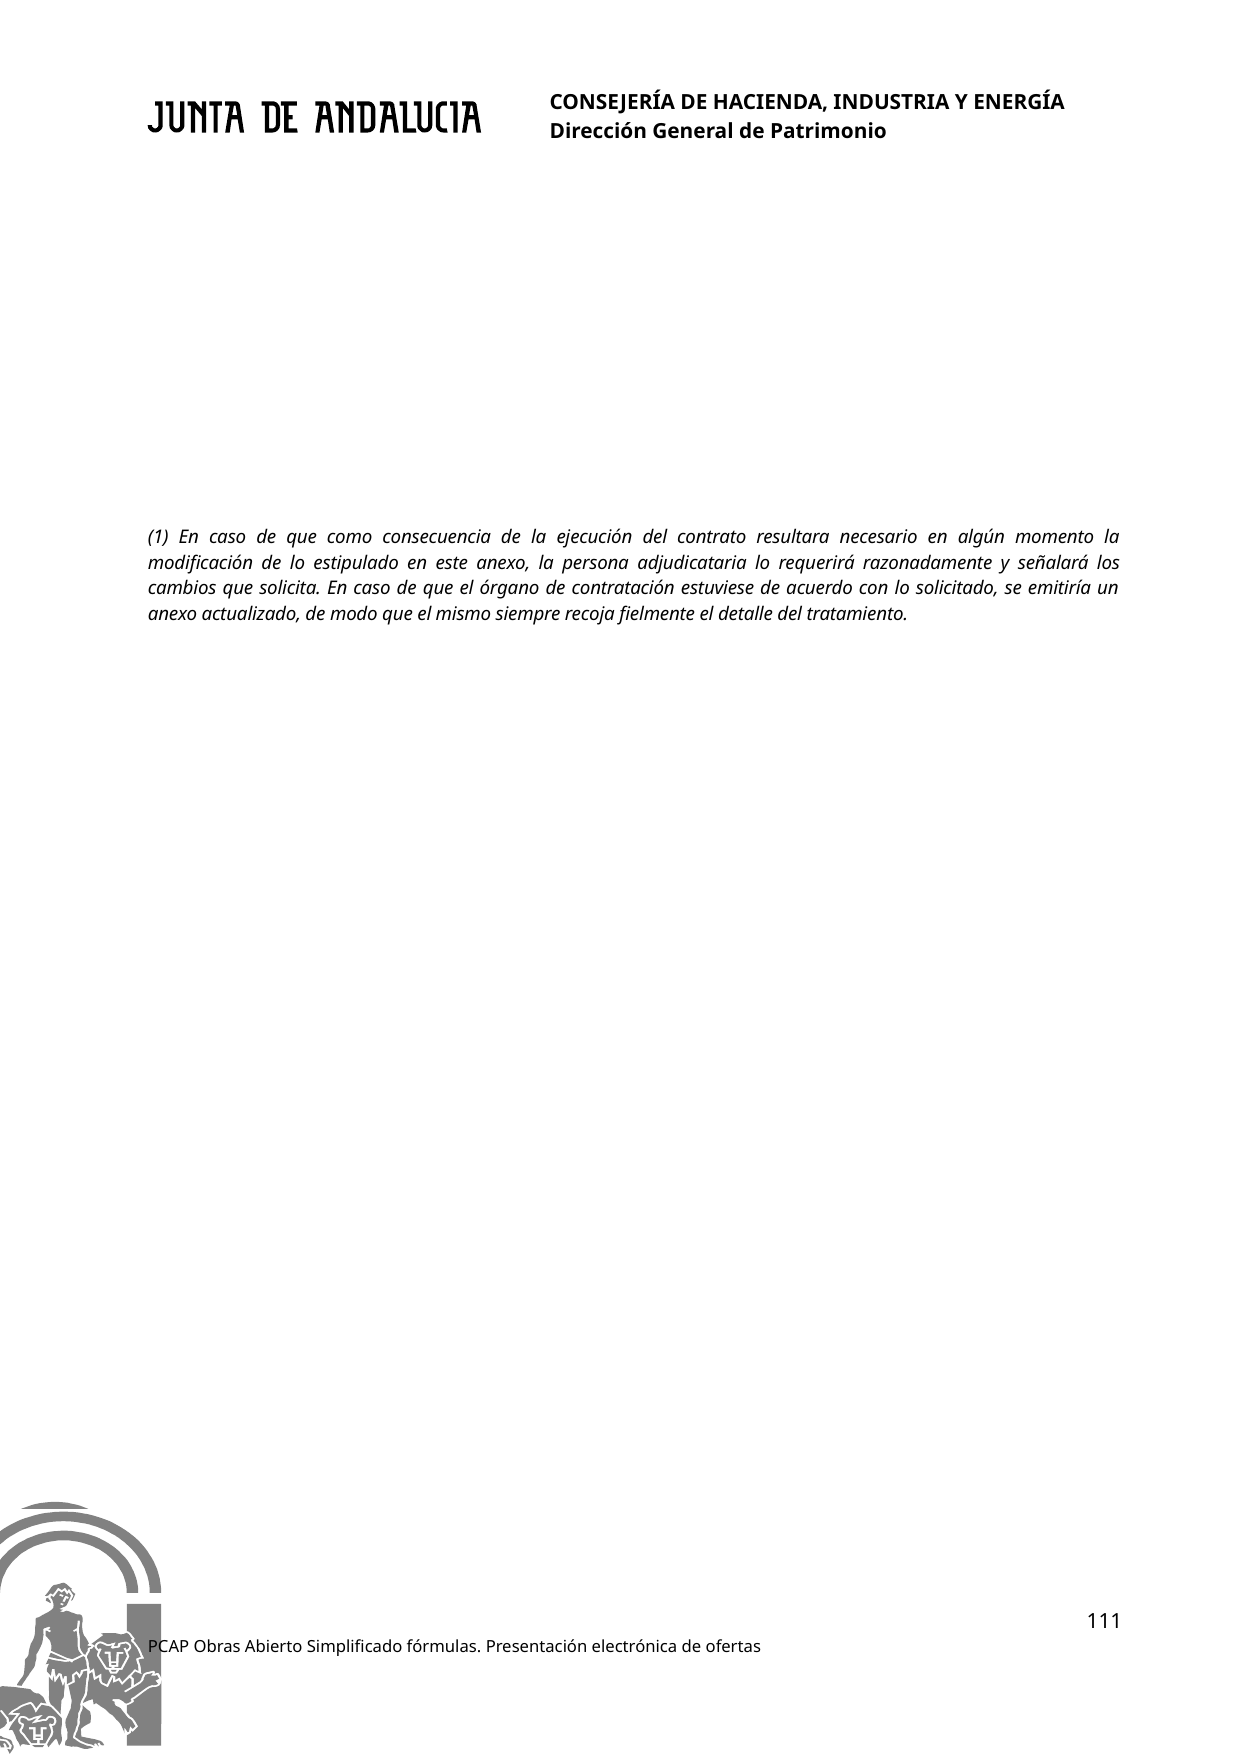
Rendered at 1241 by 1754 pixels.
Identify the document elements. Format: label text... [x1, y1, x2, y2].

text (1) En caso de que como consecuencia de la ejecución del contrato resultara necesario en algún momento la modificación de lo estipulado en este anexo, la persona adjudicataria lo requerirá razonadamente y señalará los cambios que solicita. En caso de que el órgano de contratación estuviese de acuerdo con lo solicitado, se emitiría un anexo actualizado, de modo que el mismo siempre recoja fielmente el detalle del tratamiento. [148, 524, 1122, 626]
